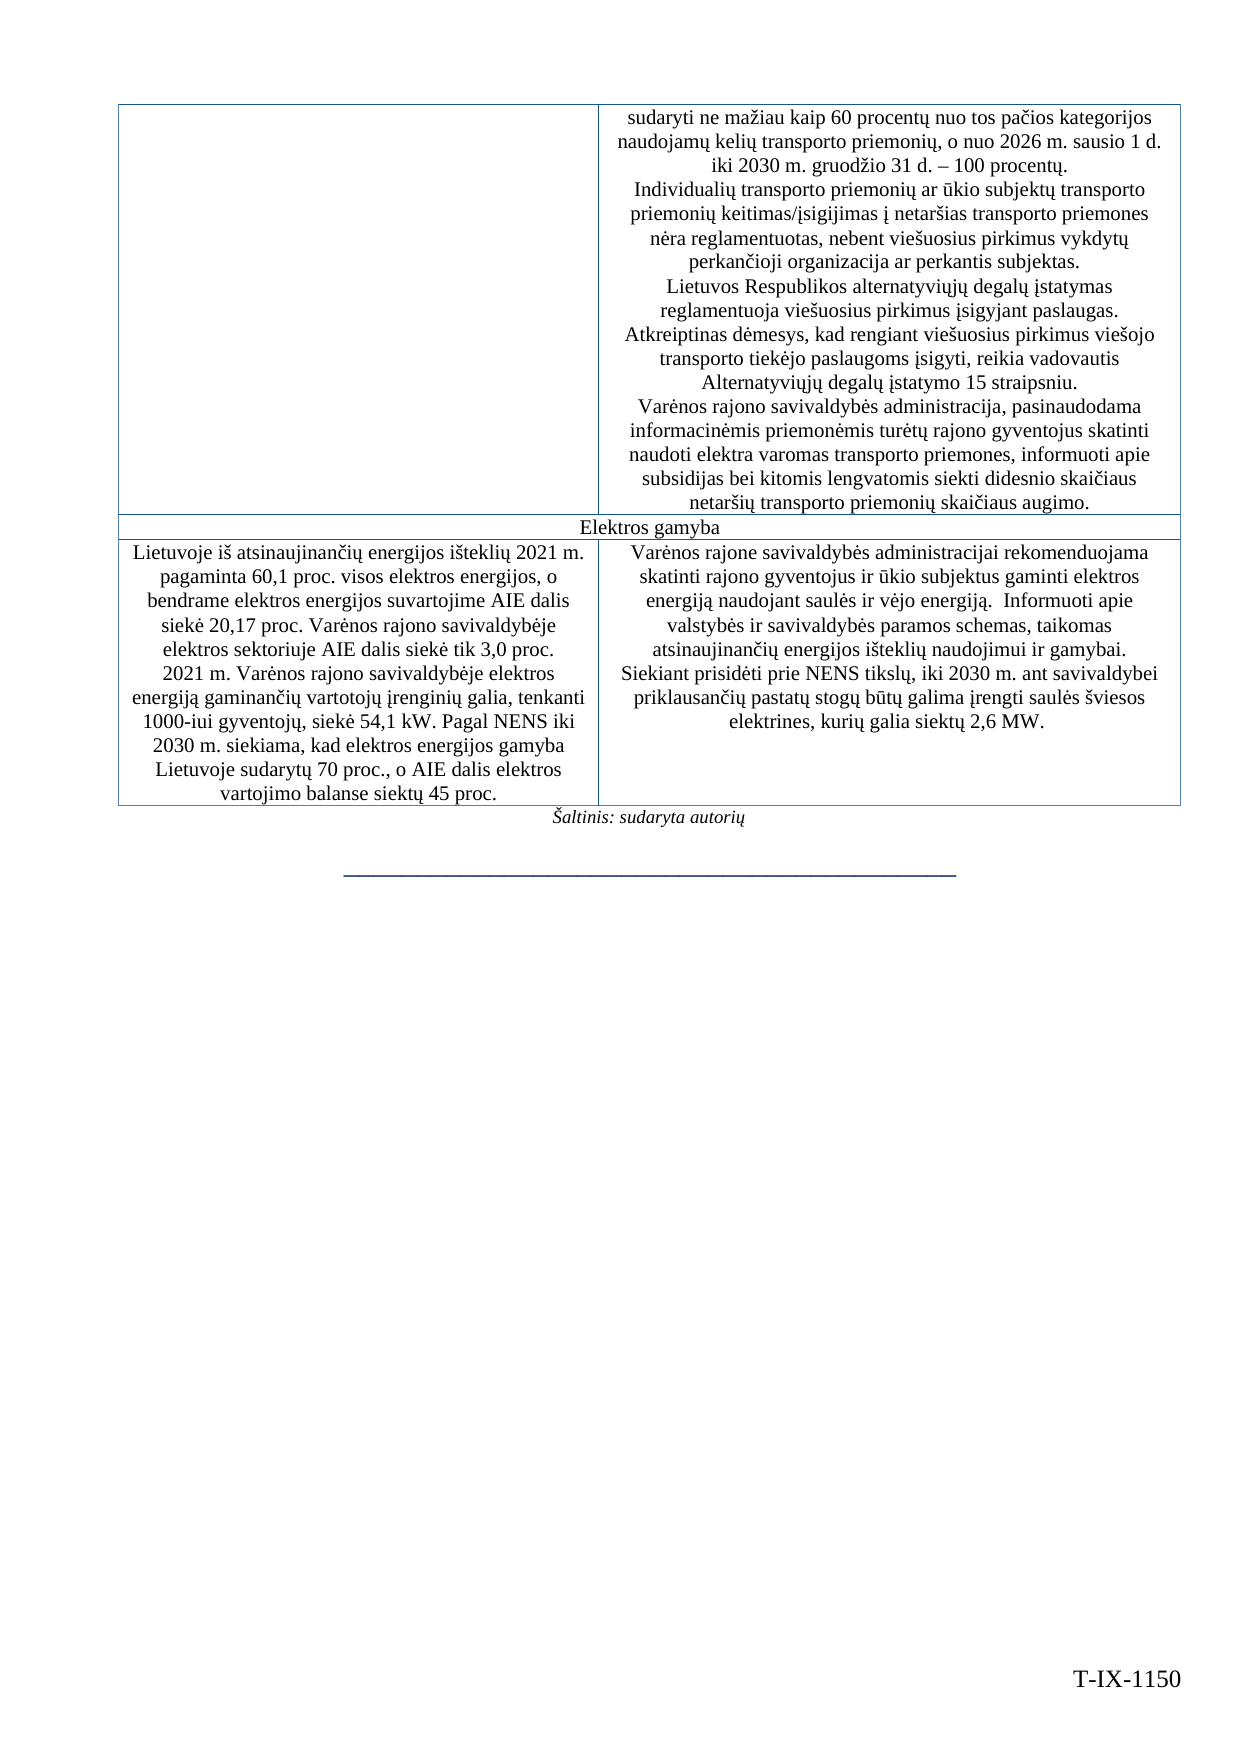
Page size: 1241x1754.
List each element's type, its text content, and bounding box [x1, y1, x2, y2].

table_cell Lietuvoje iš atsinaujinančių energijos išteklių 2021 m. pagaminta 60,1 proc. visos elektros energijos, o bendrame elektros energijos suvartojime AIE dalis siekė 20,17 proc. Varėnos rajono savivaldybėje elektros sektoriuje AIE dalis siekė tik 3,0 proc. 2021 m. Varėnos rajono savivaldybėje elektros energiją gaminančių vartotojų įrenginių galia, tenkanti 1000-iui gyventojų, siekė 54,1 kW. Pagal NENS iki 2030 m. siekiama, kad elektros energijos gamyba Lietuvoje sudarytų 70 proc., o AIE dalis elektros vartojimo balanse siektų 45 proc. [119, 540, 598, 805]
table_cell sudaryti ne mažiau kaip 60 procentų nuo tos pačios kategorijos naudojamų kelių transporto priemonių, o nuo 2026 m. sausio 1 d. iki 2030 m. gruodžio 31 d. – 100 procentų. Individualių transporto priemonių ar ūkio subjektų transporto priemonių keitimas/įsigijimas į netaršias transporto priemones nėra reglamentuotas, nebent viešuosius pirkimus vykdytų perkančioji organizacija ar perkantis subjektas. Lietuvos Respublikos alternatyviųjų degalų įstatymas reglamentuoja viešuosius pirkimus įsigyjant paslaugas. Atkreiptinas dėmesys, kad rengiant viešuosius pirkimus viešojo transporto tiekėjo paslaugoms įsigyti, reikia vadovautis Alternatyviųjų degalų įstatymo 15 straipsniu. Varėnos rajono savivaldybės administracija, pasinaudodama informacinėmis priemonėmis turėtų rajono gyventojus skatinti naudoti elektra varomas transporto priemones, informuoti apie subsidijas bei kitomis lengvatomis siekti didesnio skaičiaus netaršių transporto priemonių skaičiaus augimo. [599, 105, 1180, 514]
text Šaltinis: sudaryta autorių [118, 806, 1181, 828]
table_cell Varėnos rajone savivaldybės administracijai rekomenduojama skatinti rajono gyventojus ir ūkio subjektus gaminti elektros energiją naudojant saulės ir vėjo energiją. Informuoti apie valstybės ir savivaldybės paramos schemas, taikomas atsinaujinančių energijos išteklių naudojimui ir gamybai. Siekiant prisidėti prie NENS tikslų, iki 2030 m. ant savivaldybei priklausančių pastatų stogų būtų galima įrengti saulės šviesos elektrines, kurių galia siektų 2,6 MW. [599, 540, 1180, 805]
text __________________________________________ [118, 846, 1181, 879]
table_cell Elektros gamyba [119, 515, 1180, 539]
table_cell [119, 105, 598, 514]
